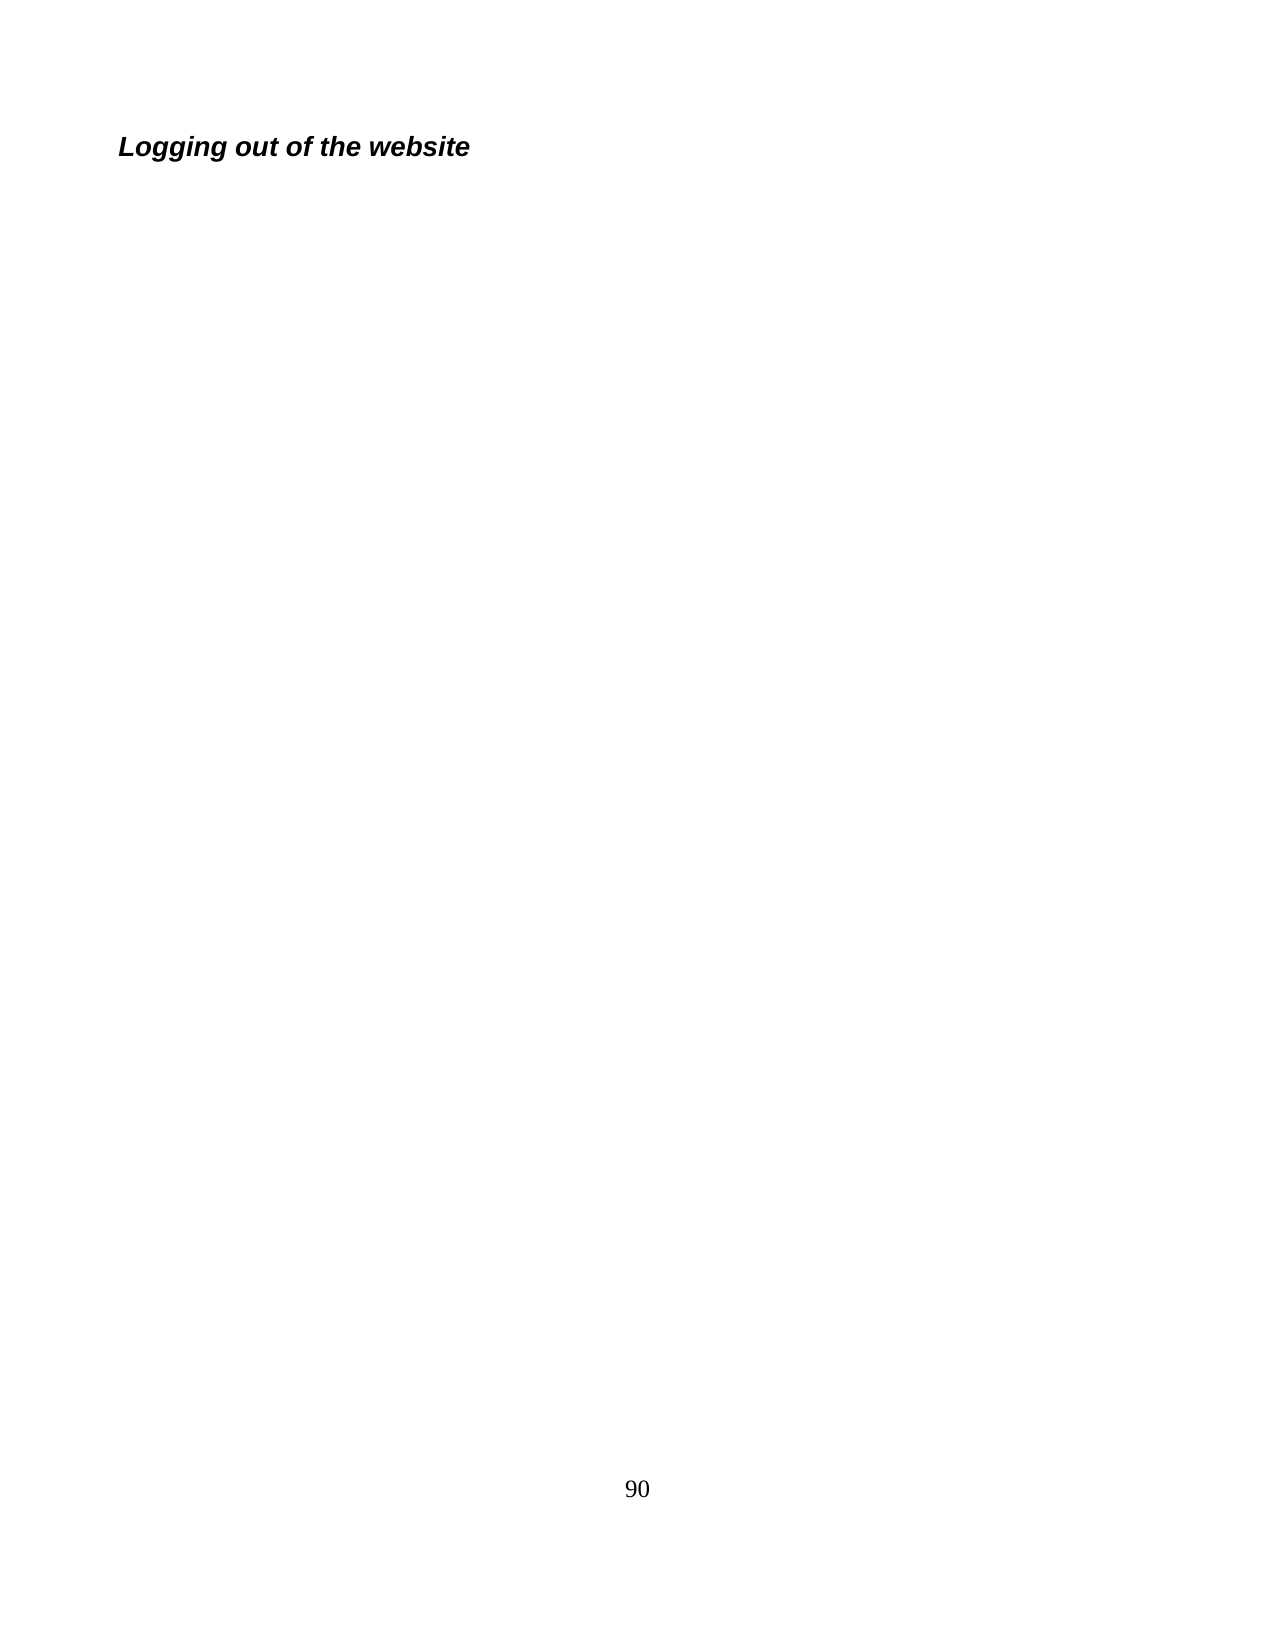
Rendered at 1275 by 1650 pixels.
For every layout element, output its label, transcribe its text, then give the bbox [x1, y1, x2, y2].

subtitle Logging out of the website [118, 131, 1157, 162]
